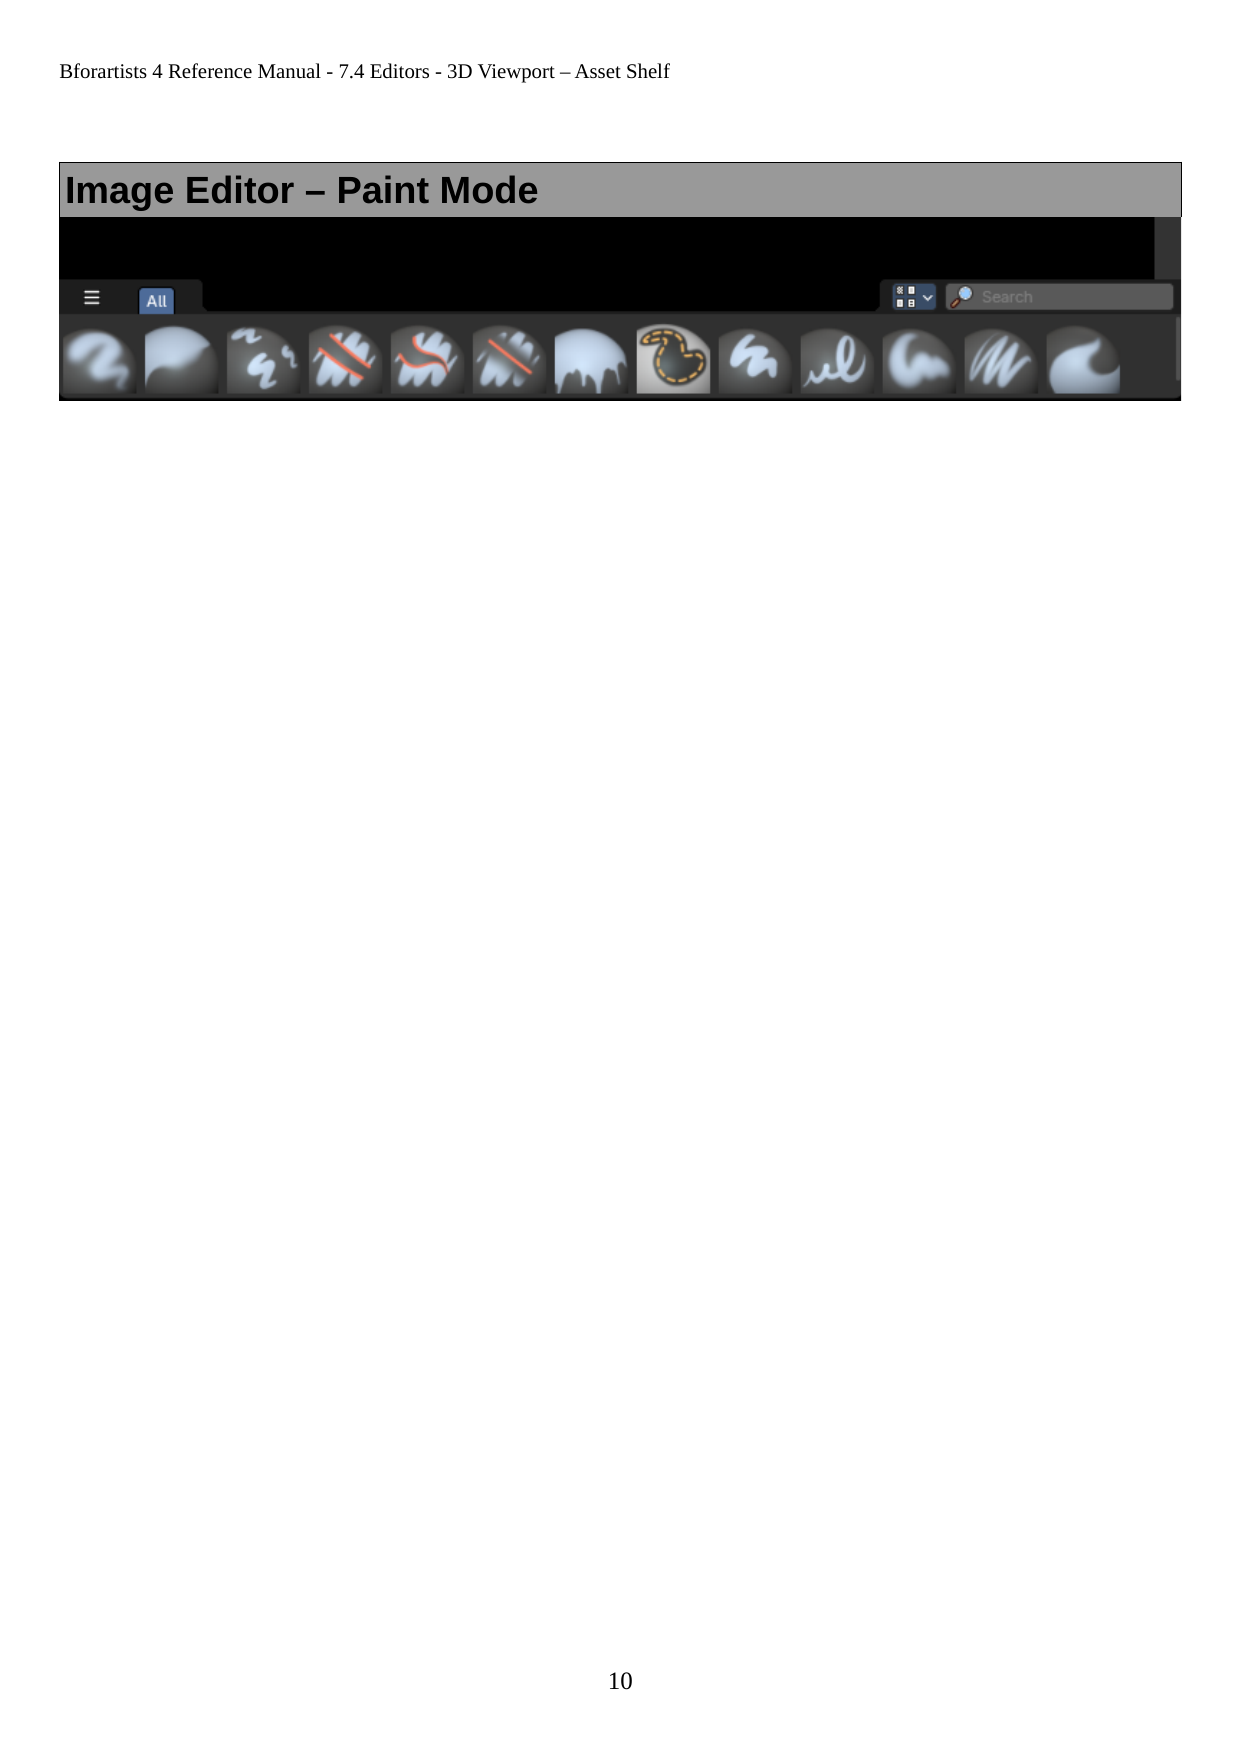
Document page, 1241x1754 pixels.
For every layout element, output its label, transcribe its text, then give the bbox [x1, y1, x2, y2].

picture [59, 217, 1182, 401]
table_header Image Editor – Paint Mode [60, 163, 1181, 217]
